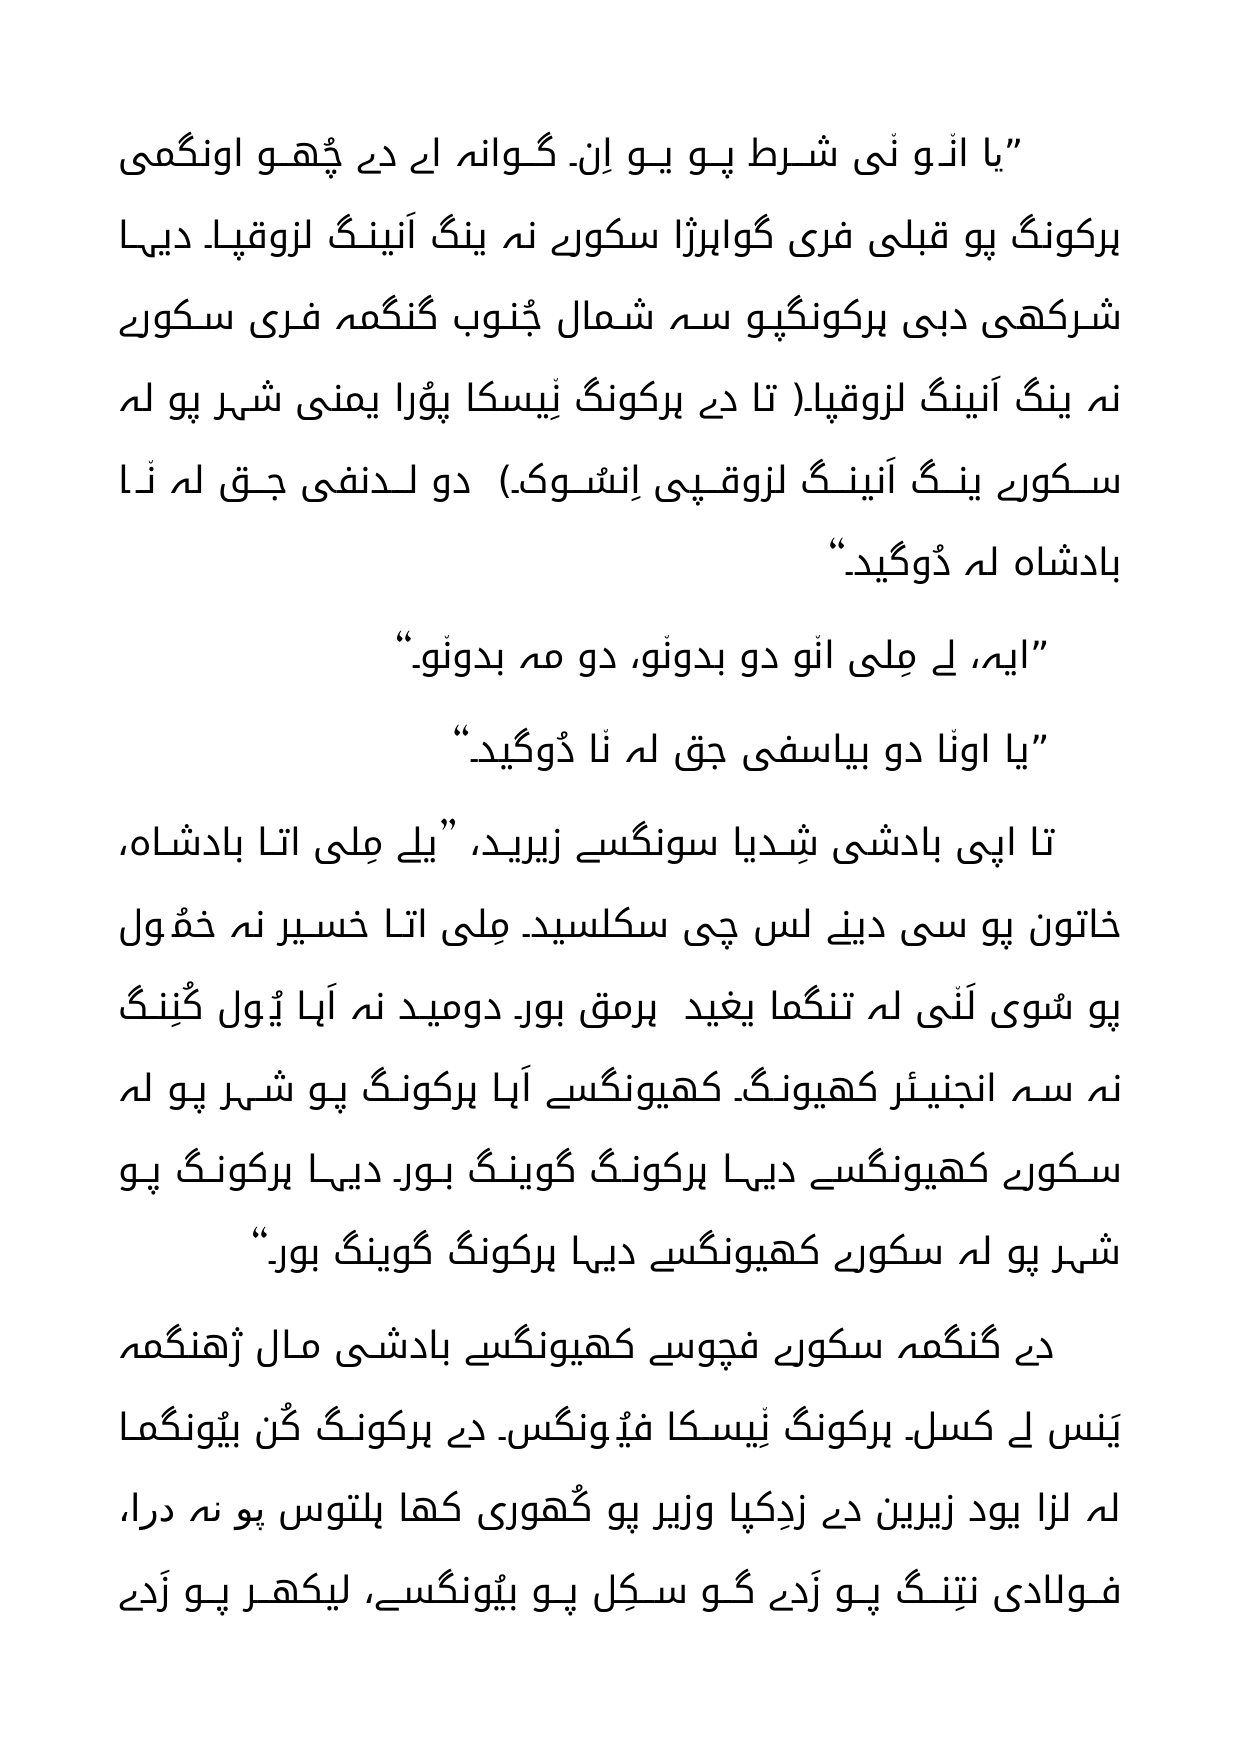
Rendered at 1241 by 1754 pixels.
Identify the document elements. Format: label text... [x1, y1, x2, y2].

text ”یا ان٘و ن٘ی شرط پو یو اِن۔ گوانہ اے دے چُھو اونگمی ہرکونگ پو قبلی فری گواہرژا سکورے نہ ینگ اَنینگ لزوقپا۔ دیہا شرکھی دبی ہرکونگپو سہ شمال جُنوب گنگمہ فری سکورے نہ ینگ اَنینگ لزوقپا۔( تا دے ہرکونگ نِ٘یسکا پوُرا یمنی شہر پو لہ سکورے ینگ اَنینگ لزوقپی اِنسُوک۔) دو لدنفی جق لہ ن٘ا بادشاہ لہ دُوگید۔“ [118, 118, 1122, 598]
text تا اپی بادشی شِدیا سونگسے زیرید، ”یلے مِلی اتا بادشاہ، خاتون پو سی دینے لس چی سکلسید۔ مِلی اتا خسیر نہ خمُول پو سُوی لَن٘ی لہ تنگما یغید ہرمق بور۔ دومید نہ اَہا یُول کُنِنگ نہ سہ انجنیئر کھیونگ۔ کھیونگسے اَہا ہرکونگ پو شہر پو لہ سکورے کھیونگسے دیہا ہرکونگ گوینگ بور۔ دیہا ہرکونگ پو شہر پو لہ سکورے کھیونگسے دیہا ہرکونگ گوینگ بور۔“ [118, 808, 1122, 1288]
text ”یا اون٘ا دو بیاسفی جق لہ ن٘ا دُوگید۔“ [118, 714, 1122, 785]
text ”ایہ، لے مِلی ان٘و دو بدون٘و، دو مہ بدون٘و۔“ [118, 621, 1122, 692]
text دے گنگمہ سکورے فچوسے کھیونگسے بادشی مال ژھنگمہ یَنس لے کسل۔ ہرکونگ نِ٘یسکا فیُونگس۔ دے ہرکونگ کُن بیُونگما لہ لزا یود زیرین دے زدِکپا وزیر پو کُھوری کھا ہلتوس پو نہ درا، فولادی نتِنگ پو زَدے گو سکِل پو بیُونگسے، لیکھر پو زَدے [118, 1310, 1122, 1626]
